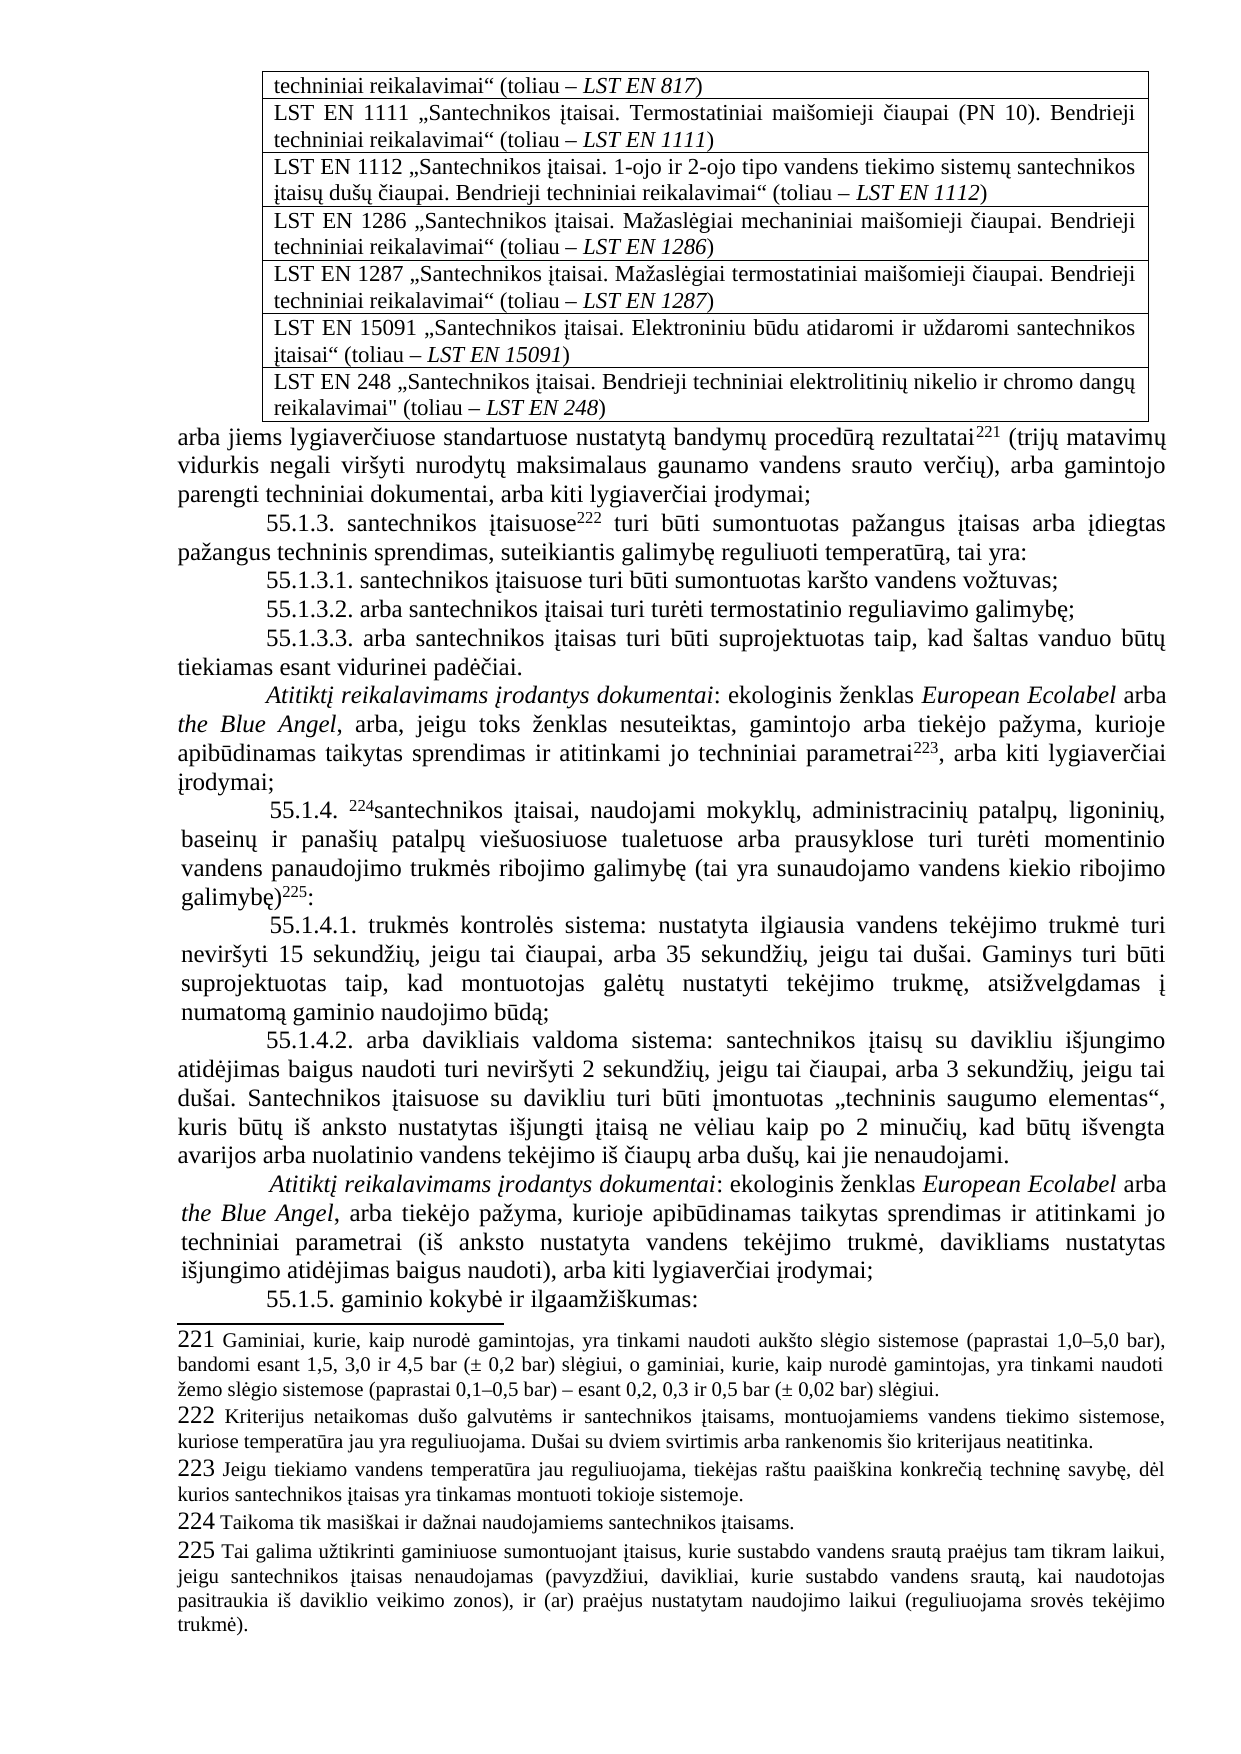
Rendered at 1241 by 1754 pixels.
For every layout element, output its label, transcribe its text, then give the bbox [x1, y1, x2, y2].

text arba jiems lygiaverčiuose standartuose nustatytą bandymų procedūrą rezultatai (trijų matavimų vidurkis negali viršyti nurodytų maksimalaus gaunamo vandens srauto verčių), arba gamintojo parengti techniniai dokumentai, arba kiti lygiaverčiai įrodymai; [177, 422, 1166, 508]
text Kriterijus netaikomas dušo galvutėms ir santechnikos įtaisams, montuojamiems vandens tiekimo sistemose, kuriose temperatūra jau yra reguliuojama. Dušai su dviem svirtimis arba rankenomis šio kriterijaus neatitinka. [177, 1401, 1166, 1453]
text 55.1.3.3. arba santechnikos įtaisas turi būti suprojektuotas taip, kad šaltas vanduo būtų tiekiamas esant vidurinei padėčiai. [177, 623, 1166, 681]
text Atitiktį reikalavimams įrodantys dokumentai: ekologinis ženklas European Ecolabel arba the Blue Angel, arba tiekėjo pažyma, kurioje apibūdinamas taikytas sprendimas ir atitinkami jo techniniai parametrai (iš anksto nustatyta vandens tekėjimo trukmė, davikliams nustatytas išjungimo atidėjimas baigus naudoti), arba kiti lygiaverčiai įrodymai; [181, 1169, 1166, 1284]
table_cell LST EN 1286 „Santechnikos įtaisai. Mažaslėgiai mechaniniai maišomieji čiaupai. Bendrieji techniniai reikalavimai“ (toliau – LST EN 1286) [263, 207, 1148, 259]
text 55.1.4. santechnikos įtaisai, naudojami mokyklų, administracinių patalpų, ligoninių, baseinų ir panašių patalpų viešuosiuose tualetuose arba prausyklose turi turėti momentinio vandens panaudojimo trukmės ribojimo galimybę (tai yra sunaudojamo vandens kiekio ribojimo galimybę): [181, 796, 1166, 911]
text 55.1.3.2. arba santechnikos įtaisai turi turėti termostatinio reguliavimo galimybę; [177, 594, 1166, 623]
text 55.1.3.1. santechnikos įtaisuose turi būti sumontuotas karšto vandens vožtuvas; [177, 566, 1166, 594]
text 55.1.4.2. arba davikliais valdoma sistema: santechnikos įtaisų su davikliu išjungimo atidėjimas baigus naudoti turi neviršyti 2 sekundžių, jeigu tai čiaupai, arba 3 sekundžių, jeigu tai dušai. Santechnikos įtaisuose su davikliu turi būti įmontuotas „techninis saugumo elementas“, kuris būtų iš anksto nustatytas išjungti įtaisą ne vėliau kaip po 2 minučių, kad būtų išvengta avarijos arba nuolatinio vandens tekėjimo iš čiaupų arba dušų, kai jie nenaudojami. [177, 1026, 1166, 1169]
text Jeigu tiekiamo vandens temperatūra jau reguliuojama, tiekėjas raštu paaiškina konkrečią techninę savybę, dėl kurios santechnikos įtaisas yra tinkamas montuoti tokioje sistemoje. [177, 1453, 1166, 1506]
text Tai galima užtikrinti gaminiuose sumontuojant įtaisus, kurie sustabdo vandens srautą praėjus tam tikram laikui, jeigu santechnikos įtaisas nenaudojamas (pavyzdžiui, davikliai, kurie sustabdo vandens srautą, kai naudotojas pasitraukia iš daviklio veikimo zonos), ir (ar) praėjus nustatytam naudojimo laikui (reguliuojama srovės tekėjimo trukmė). [177, 1535, 1166, 1636]
table_cell LST EN 1111 „Santechnikos įtaisai. Termostatiniai maišomieji čiaupai (PN 10). Bendrieji techniniai reikalavimai“ (toliau – LST EN 1111) [263, 99, 1148, 152]
table_cell LST EN 1287 „Santechnikos įtaisai. Mažaslėgiai termostatiniai maišomieji čiaupai. Bendrieji techniniai reikalavimai“ (toliau – LST EN 1287) [263, 261, 1148, 313]
table_cell LST EN 248 „Santechnikos įtaisai. Bendrieji techniniai elektrolitinių nikelio ir chromo dangų reikalavimai" (toliau – LST EN 248) [263, 368, 1148, 421]
table_cell techniniai reikalavimai“ (toliau – LST EN 817) [263, 72, 1148, 98]
text 55.1.3. santechnikos įtaisuose turi būti sumontuotas pažangus įtaisas arba įdiegtas pažangus techninis sprendimas, suteikiantis galimybę reguliuoti temperatūrą, tai yra: [177, 508, 1166, 566]
text 55.1.5. gaminio kokybė ir ilgaamžiškumas: [177, 1284, 1166, 1313]
text Taikoma tik masiškai ir dažnai naudojamiems santechnikos įtaisams. [177, 1506, 1166, 1535]
table_cell LST EN 15091 „Santechnikos įtaisai. Elektroniniu būdu atidaromi ir uždaromi santechnikos įtaisai“ (toliau – LST EN 15091) [263, 314, 1148, 367]
table_cell LST EN 1112 „Santechnikos įtaisai. 1-ojo ir 2-ojo tipo vandens tiekimo sistemų santechnikos įtaisų dušų čiaupai. Bendrieji techniniai reikalavimai“ (toliau – LST EN 1112) [263, 153, 1148, 206]
text Gaminiai, kurie, kaip nurodė gamintojas, yra tinkami naudoti aukšto slėgio sistemose (paprastai 1,0–5,0 bar), bandomi esant 1,5, 3,0 ir 4,5 bar (± 0,2 bar) slėgiui, o gaminiai, kurie, kaip nurodė gamintojas, yra tinkami naudoti žemo slėgio sistemose (paprastai 0,1–0,5 bar) – esant 0,2, 0,3 ir 0,5 bar (± 0,02 bar) slėgiui. [177, 1324, 1166, 1401]
text 55.1.4.1. trukmės kontrolės sistema: nustatyta ilgiausia vandens tekėjimo trukmė turi neviršyti 15 sekundžių, jeigu tai čiaupai, arba 35 sekundžių, jeigu tai dušai. Gaminys turi būti suprojektuotas taip, kad montuotojas galėtų nustatyti tekėjimo trukmę, atsižvelgdamas į numatomą gaminio naudojimo būdą; [181, 911, 1166, 1026]
text Atitiktį reikalavimams įrodantys dokumentai: ekologinis ženklas European Ecolabel arba the Blue Angel, arba, jeigu toks ženklas nesuteiktas, gamintojo arba tiekėjo pažyma, kurioje apibūdinamas taikytas sprendimas ir atitinkami jo techniniai parametrai, arba kiti lygiaverčiai įrodymai; [177, 681, 1166, 796]
